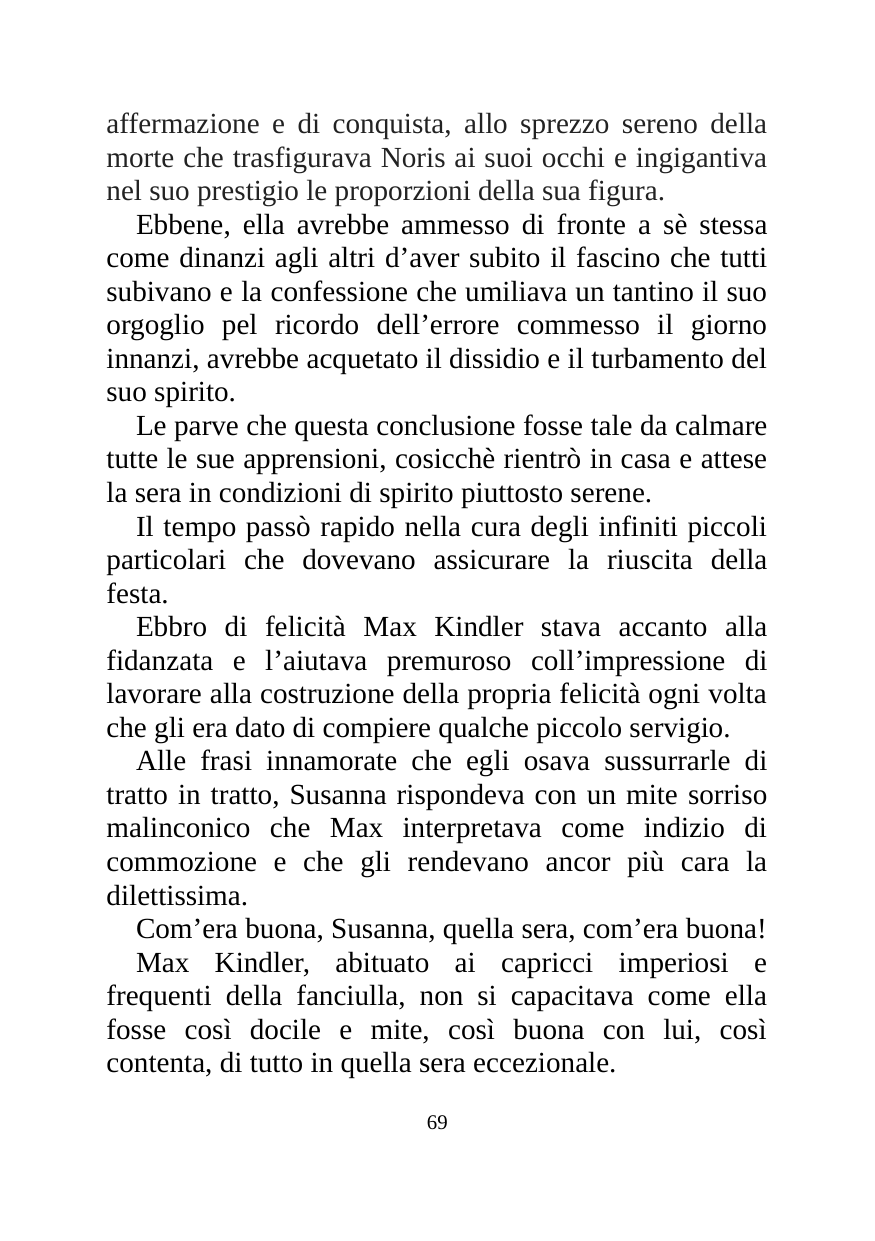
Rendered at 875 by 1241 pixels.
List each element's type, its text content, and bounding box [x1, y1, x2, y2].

text Il tempo passò rapido nella cura degli infiniti piccoli particolari che dovevano assicurare la riuscita della festa. [106, 509, 768, 609]
text Com’era buona, Susanna, quella sera, com’era buona! [106, 911, 768, 945]
text Max Kindler, abituato ai capricci imperiosi e frequenti della fanciulla, non si capacitava come ella fosse così docile e mite, così buona con lui, così contenta, di tutto in quella sera eccezionale. [106, 945, 768, 1079]
text Ebbro di felicità Max Kindler stava accanto alla fidanzata e l’aiutava premuroso coll’impressione di lavorare alla costruzione della propria felicità ogni volta che gli era dato di compiere qualche piccolo servigio. [106, 609, 768, 743]
text Ebbene, ella avrebbe ammesso di fronte a sè stessa come dinanzi agli altri d’aver subito il fascino che tutti subivano e la confessione che umiliava un tantino il suo orgoglio pel ricordo dell’errore commesso il giorno innanzi, avrebbe acquetato il dissidio e il turbamento del suo spirito. [106, 207, 768, 408]
text Alle frasi innamorate che egli osava sussurrarle di tratto in tratto, Susanna rispondeva con un mite sorriso malinconico che Max interpretava come indizio di commozione e che gli rendevano ancor più cara la dilettissima. [106, 743, 768, 911]
text affermazione e di conquista, allo sprezzo sereno della morte che trasfigurava Noris ai suoi occhi e ingigantiva nel suo prestigio le proporzioni della sua figura. [106, 106, 768, 207]
text Le parve che questa conclusione fosse tale da calmare tutte le sue apprensioni, cosicchè rientrò in casa e attese la sera in condizioni di spirito piuttosto serene. [106, 408, 768, 509]
